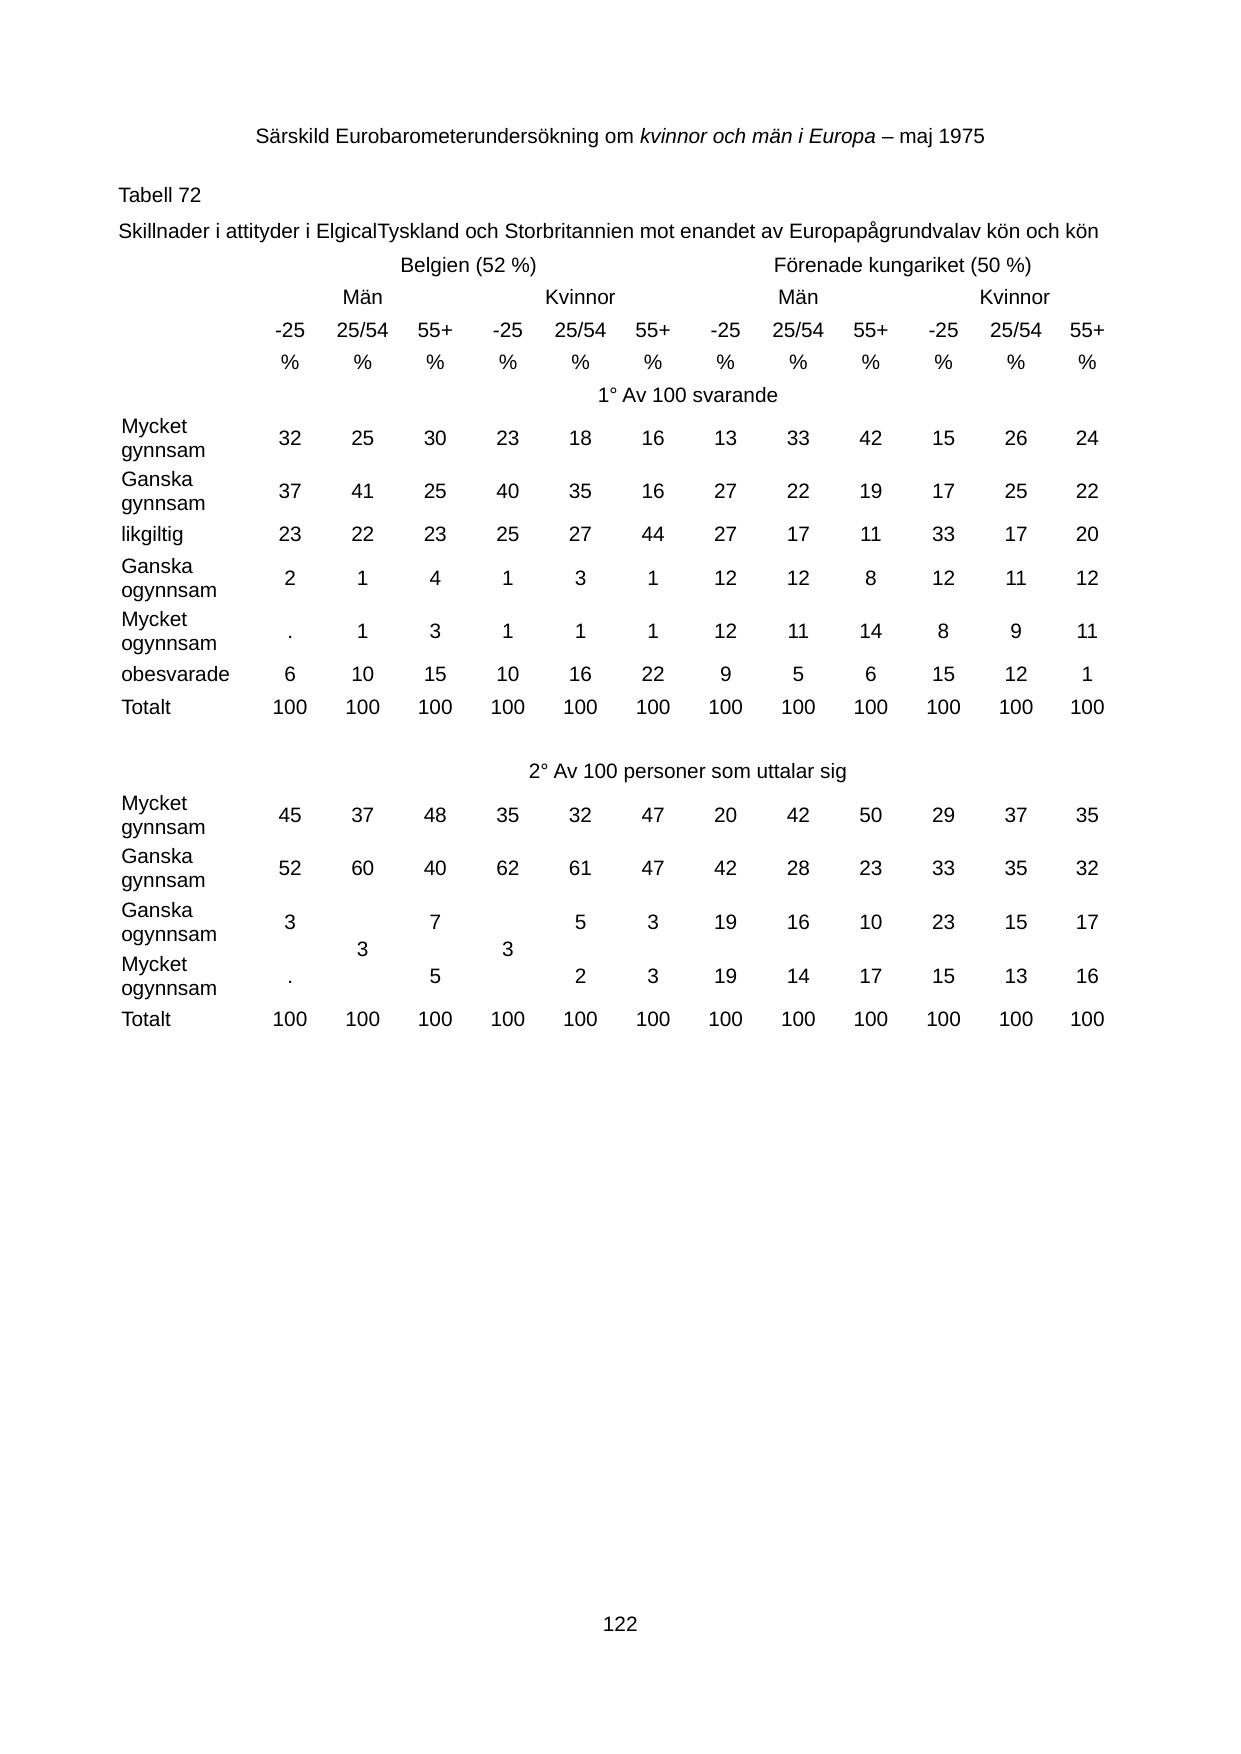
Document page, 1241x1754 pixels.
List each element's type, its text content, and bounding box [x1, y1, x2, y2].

table_cell Ganska gynnsam [118, 841, 253, 895]
table_cell [689, 723, 762, 755]
table_cell [980, 723, 1052, 755]
table_cell 50 [834, 788, 907, 841]
table_cell Kvinnor [907, 281, 1122, 313]
table_cell Män [689, 281, 907, 313]
table_cell 37 [254, 464, 326, 518]
table_cell 8 [907, 604, 979, 658]
table_cell 11 [834, 518, 907, 551]
table_cell 15 [907, 949, 979, 1003]
table_cell [617, 723, 689, 755]
table_cell 35 [980, 841, 1052, 895]
table_cell 23 [399, 518, 471, 551]
table_cell 15 [399, 658, 471, 690]
table_cell 12 [980, 658, 1052, 690]
table_cell 3 [471, 895, 544, 1003]
table_cell 33 [907, 518, 979, 551]
table_cell 100 [980, 690, 1052, 723]
table_cell 100 [907, 1003, 979, 1035]
table_cell % [762, 346, 834, 378]
table_cell 55+ [1052, 314, 1122, 346]
table_cell Mycket ogynnsam [118, 949, 253, 1003]
table_cell 100 [254, 1003, 326, 1035]
table_cell 52 [254, 841, 326, 895]
table_cell 1 [1052, 658, 1122, 690]
table_cell . [254, 949, 326, 1003]
table_cell likgiltig [118, 518, 253, 551]
table_cell 100 [762, 1003, 834, 1035]
table_cell 62 [471, 841, 544, 895]
table_cell 12 [689, 604, 762, 658]
table_cell 35 [1052, 788, 1122, 841]
table_cell % [544, 346, 617, 378]
table_cell 19 [689, 895, 762, 949]
table_cell 100 [689, 690, 762, 723]
table_cell 47 [617, 788, 689, 841]
table_cell 8 [834, 551, 907, 604]
table_cell 3 [254, 895, 326, 949]
table_cell 11 [980, 551, 1052, 604]
table_cell 3 [617, 949, 689, 1003]
table_cell % [834, 346, 907, 378]
table_cell 10 [834, 895, 907, 949]
table_cell 22 [617, 658, 689, 690]
table_cell 35 [544, 464, 617, 518]
table_cell 28 [762, 841, 834, 895]
table_cell 5 [399, 949, 471, 1003]
table_header [118, 249, 253, 281]
table_cell 25/54 [762, 314, 834, 346]
table_cell 30 [399, 411, 471, 464]
table_cell % [471, 346, 544, 378]
table_cell 24 [1052, 411, 1122, 464]
table_cell 9 [980, 604, 1052, 658]
table_cell -25 [907, 314, 979, 346]
table_cell Totalt [118, 690, 253, 723]
table_cell 100 [399, 690, 471, 723]
table_cell 27 [689, 464, 762, 518]
table_cell 16 [617, 411, 689, 464]
table_header Belgien (52 %) [254, 249, 689, 281]
table_cell 2 [544, 949, 617, 1003]
table_cell 33 [762, 411, 834, 464]
table_cell % [399, 346, 471, 378]
table_cell 1 [617, 551, 689, 604]
table_cell [118, 346, 253, 378]
table_cell 25/54 [326, 314, 399, 346]
table_cell 19 [834, 464, 907, 518]
table_cell 25 [326, 411, 399, 464]
table_cell -25 [254, 314, 326, 346]
table_cell 45 [254, 788, 326, 841]
table_cell 32 [254, 411, 326, 464]
table_cell [399, 723, 471, 755]
table_cell [544, 723, 617, 755]
table_cell 16 [617, 464, 689, 518]
table_cell 1 [471, 551, 544, 604]
table_cell 60 [326, 841, 399, 895]
table_cell 42 [834, 411, 907, 464]
table_cell 23 [471, 411, 544, 464]
table_cell 4 [399, 551, 471, 604]
table_cell 27 [689, 518, 762, 551]
table_cell 3 [399, 604, 471, 658]
table_cell 11 [762, 604, 834, 658]
table_cell 20 [1052, 518, 1122, 551]
table_cell 6 [254, 658, 326, 690]
table_cell 10 [471, 658, 544, 690]
table_cell 1° Av 100 svarande [254, 378, 1122, 411]
table_cell 100 [689, 1003, 762, 1035]
table_cell 17 [907, 464, 979, 518]
table_cell % [254, 346, 326, 378]
table_cell Kvinnor [471, 281, 689, 313]
text Tabell 72 [118, 183, 1122, 207]
table_cell 3 [617, 895, 689, 949]
table_cell 3 [326, 895, 399, 1003]
table_cell 35 [471, 788, 544, 841]
table_cell 27 [544, 518, 617, 551]
table_cell 40 [399, 841, 471, 895]
table_cell 12 [689, 551, 762, 604]
table_cell 5 [544, 895, 617, 949]
table_cell 1 [326, 604, 399, 658]
table_cell 100 [471, 690, 544, 723]
table_cell 100 [617, 690, 689, 723]
table_cell [118, 723, 253, 755]
table_cell -25 [689, 314, 762, 346]
table_cell 16 [544, 658, 617, 690]
table_cell % [689, 346, 762, 378]
text Skillnader i attityder i ElgicalTyskland och Storbritannien mot enandet av Europapågrundvalav kön och kön [118, 219, 1122, 243]
table_cell 100 [544, 1003, 617, 1035]
table_cell 12 [907, 551, 979, 604]
table_cell 29 [907, 788, 979, 841]
table_cell 100 [907, 690, 979, 723]
table_cell % [980, 346, 1052, 378]
table_cell [118, 755, 253, 788]
table_cell 44 [617, 518, 689, 551]
table_cell 15 [907, 411, 979, 464]
table_cell % [1052, 346, 1122, 378]
table_cell 9 [689, 658, 762, 690]
table_cell % [326, 346, 399, 378]
table_cell 19 [689, 949, 762, 1003]
table_cell 23 [907, 895, 979, 949]
table_cell 47 [617, 841, 689, 895]
table_cell obesvarade [118, 658, 253, 690]
table_cell 17 [1052, 895, 1122, 949]
table_cell 1 [326, 551, 399, 604]
table_cell 100 [544, 690, 617, 723]
table_cell Totalt [118, 1003, 253, 1035]
table_cell 100 [617, 1003, 689, 1035]
table_cell 100 [254, 690, 326, 723]
table_cell 10 [326, 658, 399, 690]
table_cell 13 [689, 411, 762, 464]
table_cell [326, 723, 399, 755]
table_cell 55+ [617, 314, 689, 346]
table_cell 100 [980, 1003, 1052, 1035]
table_cell [118, 314, 253, 346]
table_cell 100 [326, 1003, 399, 1035]
table_cell 22 [762, 464, 834, 518]
table_cell 15 [907, 658, 979, 690]
table_cell 15 [980, 895, 1052, 949]
table_cell 25/54 [980, 314, 1052, 346]
table_cell 6 [834, 658, 907, 690]
table_cell 55+ [399, 314, 471, 346]
table_cell 55+ [834, 314, 907, 346]
table_cell Ganska ogynnsam [118, 551, 253, 604]
table_cell 40 [471, 464, 544, 518]
table_cell [118, 378, 253, 411]
table_cell % [907, 346, 979, 378]
table_cell 23 [834, 841, 907, 895]
table_header Förenade kungariket (50 %) [689, 249, 1122, 281]
table_cell 25/54 [544, 314, 617, 346]
table_cell 37 [980, 788, 1052, 841]
table_cell 26 [980, 411, 1052, 464]
table_cell [471, 723, 544, 755]
table_cell 5 [762, 658, 834, 690]
table_cell 17 [980, 518, 1052, 551]
table_cell 25 [471, 518, 544, 551]
table_cell % [617, 346, 689, 378]
table_cell 18 [544, 411, 617, 464]
table_cell 1 [544, 604, 617, 658]
table_cell [1052, 723, 1122, 755]
table_cell 100 [1052, 1003, 1122, 1035]
table_cell 100 [471, 1003, 544, 1035]
table_cell 14 [834, 604, 907, 658]
table_cell 33 [907, 841, 979, 895]
table_cell 37 [326, 788, 399, 841]
table_cell Mycket gynnsam [118, 411, 253, 464]
table_cell 100 [834, 1003, 907, 1035]
table_cell [907, 723, 979, 755]
table_cell 7 [399, 895, 471, 949]
table_cell 12 [762, 551, 834, 604]
table_cell 17 [762, 518, 834, 551]
table_cell 25 [399, 464, 471, 518]
table_cell 17 [834, 949, 907, 1003]
table_cell 100 [762, 690, 834, 723]
table_cell 22 [326, 518, 399, 551]
table_cell 16 [1052, 949, 1122, 1003]
table_cell 16 [762, 895, 834, 949]
table_cell [118, 281, 253, 313]
table_cell 23 [254, 518, 326, 551]
table_cell Mycket gynnsam [118, 788, 253, 841]
table_cell 2 [254, 551, 326, 604]
table_cell 12 [1052, 551, 1122, 604]
table_cell 3 [544, 551, 617, 604]
table_cell 100 [1052, 690, 1122, 723]
table_cell 100 [399, 1003, 471, 1035]
table_cell Ganska ogynnsam [118, 895, 253, 949]
table_cell 42 [689, 841, 762, 895]
table_cell Män [254, 281, 471, 313]
table_cell 20 [689, 788, 762, 841]
table_cell 42 [762, 788, 834, 841]
table_cell 41 [326, 464, 399, 518]
table_cell 61 [544, 841, 617, 895]
table_cell 2° Av 100 personer som uttalar sig [254, 755, 1122, 788]
table_cell 13 [980, 949, 1052, 1003]
table_cell 100 [326, 690, 399, 723]
table_cell Mycket ogynnsam [118, 604, 253, 658]
table_cell Ganska gynnsam [118, 464, 253, 518]
table_cell . [254, 604, 326, 658]
table_cell 100 [834, 690, 907, 723]
table_cell 25 [980, 464, 1052, 518]
table_cell 14 [762, 949, 834, 1003]
table_cell 1 [471, 604, 544, 658]
table_cell 1 [617, 604, 689, 658]
table_cell [254, 723, 326, 755]
table_cell -25 [471, 314, 544, 346]
table_cell 48 [399, 788, 471, 841]
table_cell [834, 723, 907, 755]
table_cell 32 [1052, 841, 1122, 895]
table_cell [762, 723, 834, 755]
table_cell 32 [544, 788, 617, 841]
table_cell 11 [1052, 604, 1122, 658]
table_cell 22 [1052, 464, 1122, 518]
